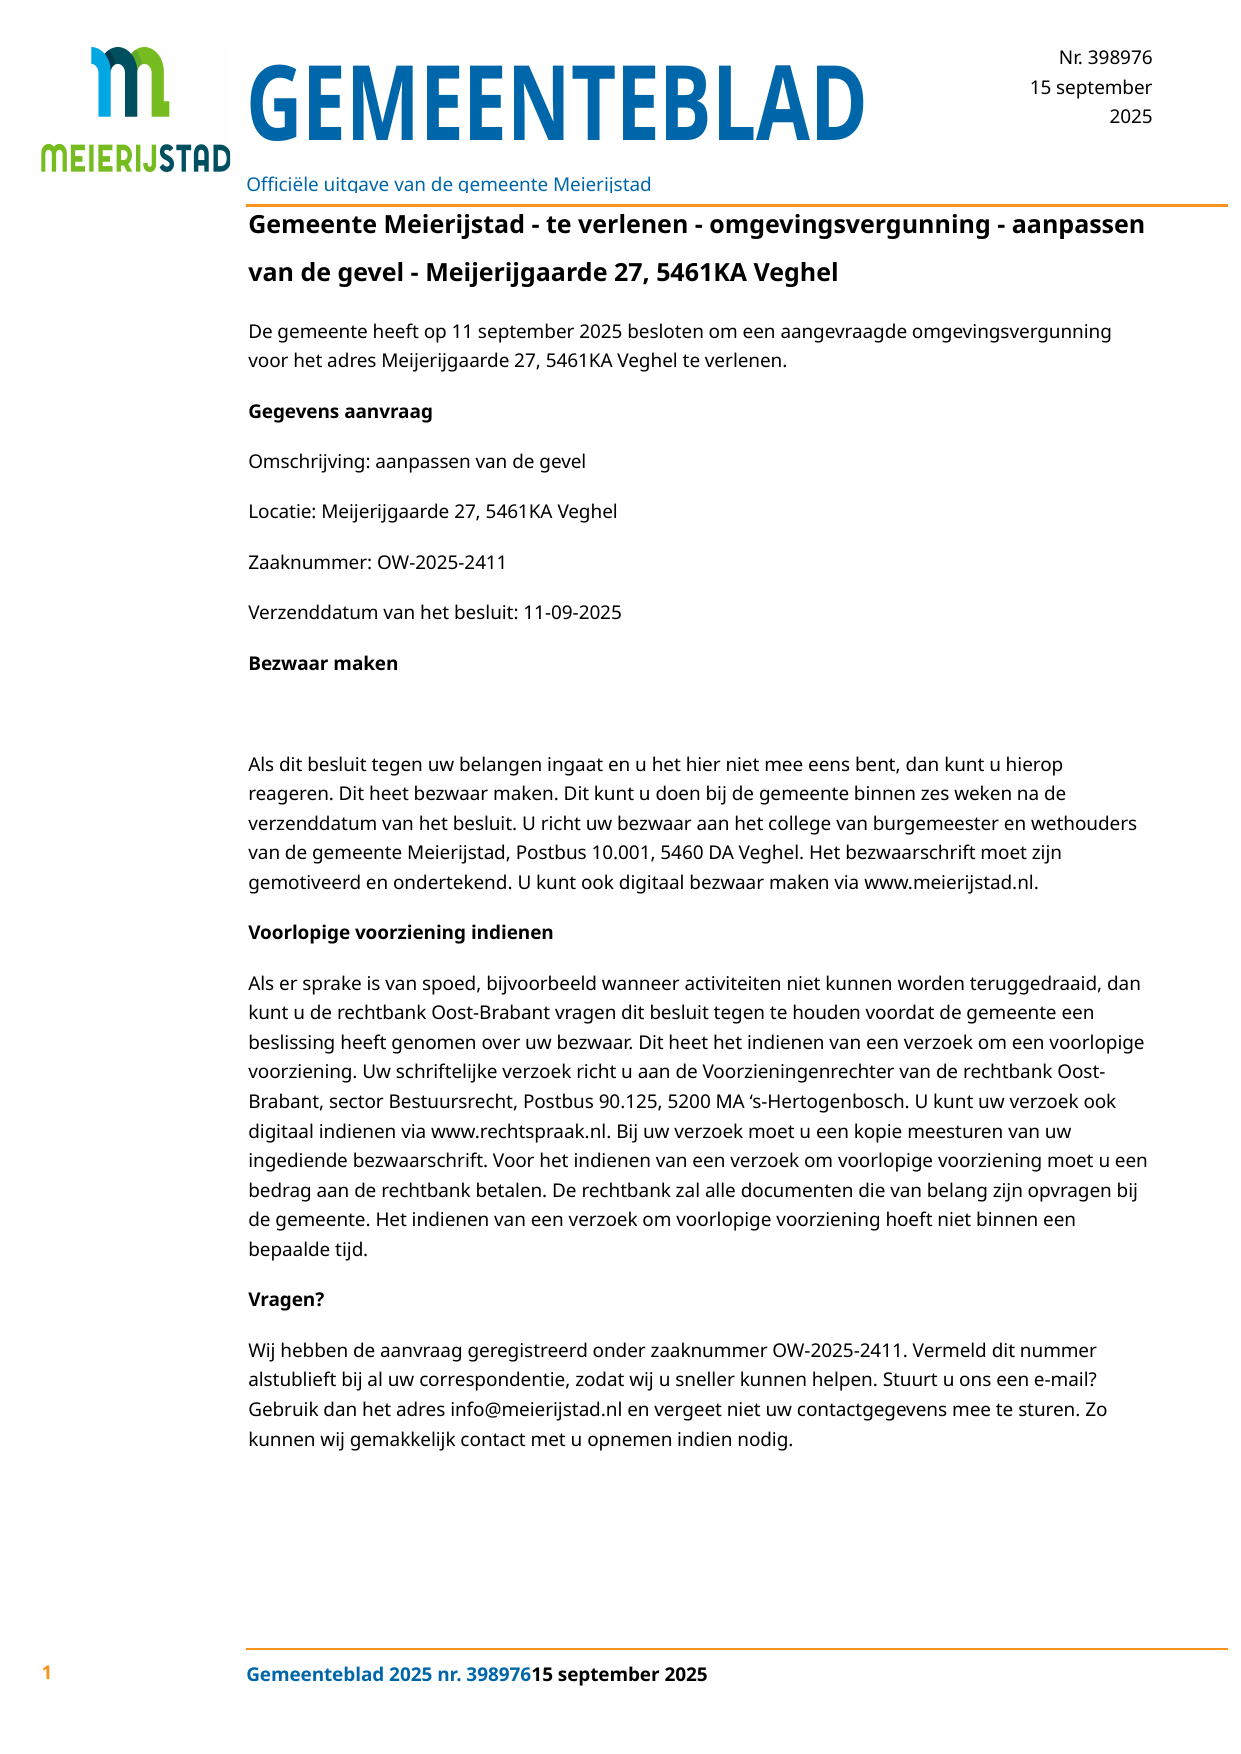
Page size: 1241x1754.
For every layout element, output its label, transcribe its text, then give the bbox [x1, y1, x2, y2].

picture [41, 47, 231, 172]
text Als dit besluit tegen uw belangen ingaat en u het hier niet mee eens bent, dan kunt u hierop reageren. Dit heet bezwaar maken. Dit kunt u doen bij de gemeente binnen zes weken na de verzenddatum van het besluit. U richt uw bezwaar aan het college van burgemeester en wethouders van de gemeente Meierijstad, Postbus 10.001, 5460 DA Veghel. Het bezwaarschrift moet zijn gemotiveerd en ondertekend. U kunt ook digitaal bezwaar maken via www.meierijstad.nl. [248, 751, 1152, 895]
text Gegevens aanvraag [248, 398, 1152, 424]
text Verzenddatum van het besluit: 11-09-2025 [248, 599, 1152, 625]
text De gemeente heeft op 11 september 2025 besloten om een aangevraagde omgevingsvergunning voor het adres Meijerijgaarde 27, 5461KA Veghel te verlenen. [248, 318, 1152, 373]
text Omschrijving: aanpassen van de gevel [248, 448, 1152, 474]
text Locatie: Meijerijgaarde 27, 5461KA Veghel [248, 499, 1152, 524]
text Wij hebben de aanvraag geregistreerd onder zaaknummer OW-2025-2411. Vermeld dit nummer alstublieft bij al uw correspondentie, zodat wij u sneller kunnen helpen. Stuurt u ons een e-mail? Gebruik dan het adres info@meierijstad.nl en vergeet niet uw contactgegevens mee te sturen. Zo kunnen wij gemakkelijk contact met u opnemen indien nodig. [248, 1337, 1152, 1452]
text Gemeente Meierijstad - te verlenen - omgevingsvergunning - aanpassen van de gevel - Meijerijgaarde 27, 5461KA Veghel [248, 207, 1152, 288]
text Zaaknummer: OW-2025-2411 [248, 549, 1152, 575]
text Bezwaar maken [248, 650, 1152, 676]
text Als er sprake is van spoed, bijvoorbeeld wanneer activiteiten niet kunnen worden teruggedraaid, dan kunt u de rechtbank Oost-Brabant vragen dit besluit tegen te houden voordat de gemeente een beslissing heeft genomen over uw bezwaar. Dit heet het indienen van een verzoek om een voorlopige voorziening. Uw schriftelijke verzoek richt u aan de Voorzieningenrechter van de rechtbank Oost-Brabant, sector Bestuursrecht, Postbus 90.125, 5200 MA ‘s-Hertogenbosch. U kunt uw verzoek ook digitaal indienen via www.rechtspraak.nl. Bij uw verzoek moet u een kopie meesturen van uw ingediende bezwaarschrift. Voor het indienen van een verzoek om voorlopige voorziening moet u een bedrag aan de rechtbank betalen. De rechtbank zal alle documenten die van belang zijn opvragen bij de gemeente. Het indienen van een verzoek om voorlopige voorziening hoeft niet binnen een bepaalde tijd. [248, 970, 1152, 1262]
text Voorlopige voorziening indienen [248, 919, 1152, 945]
text Vragen? [248, 1287, 1152, 1312]
